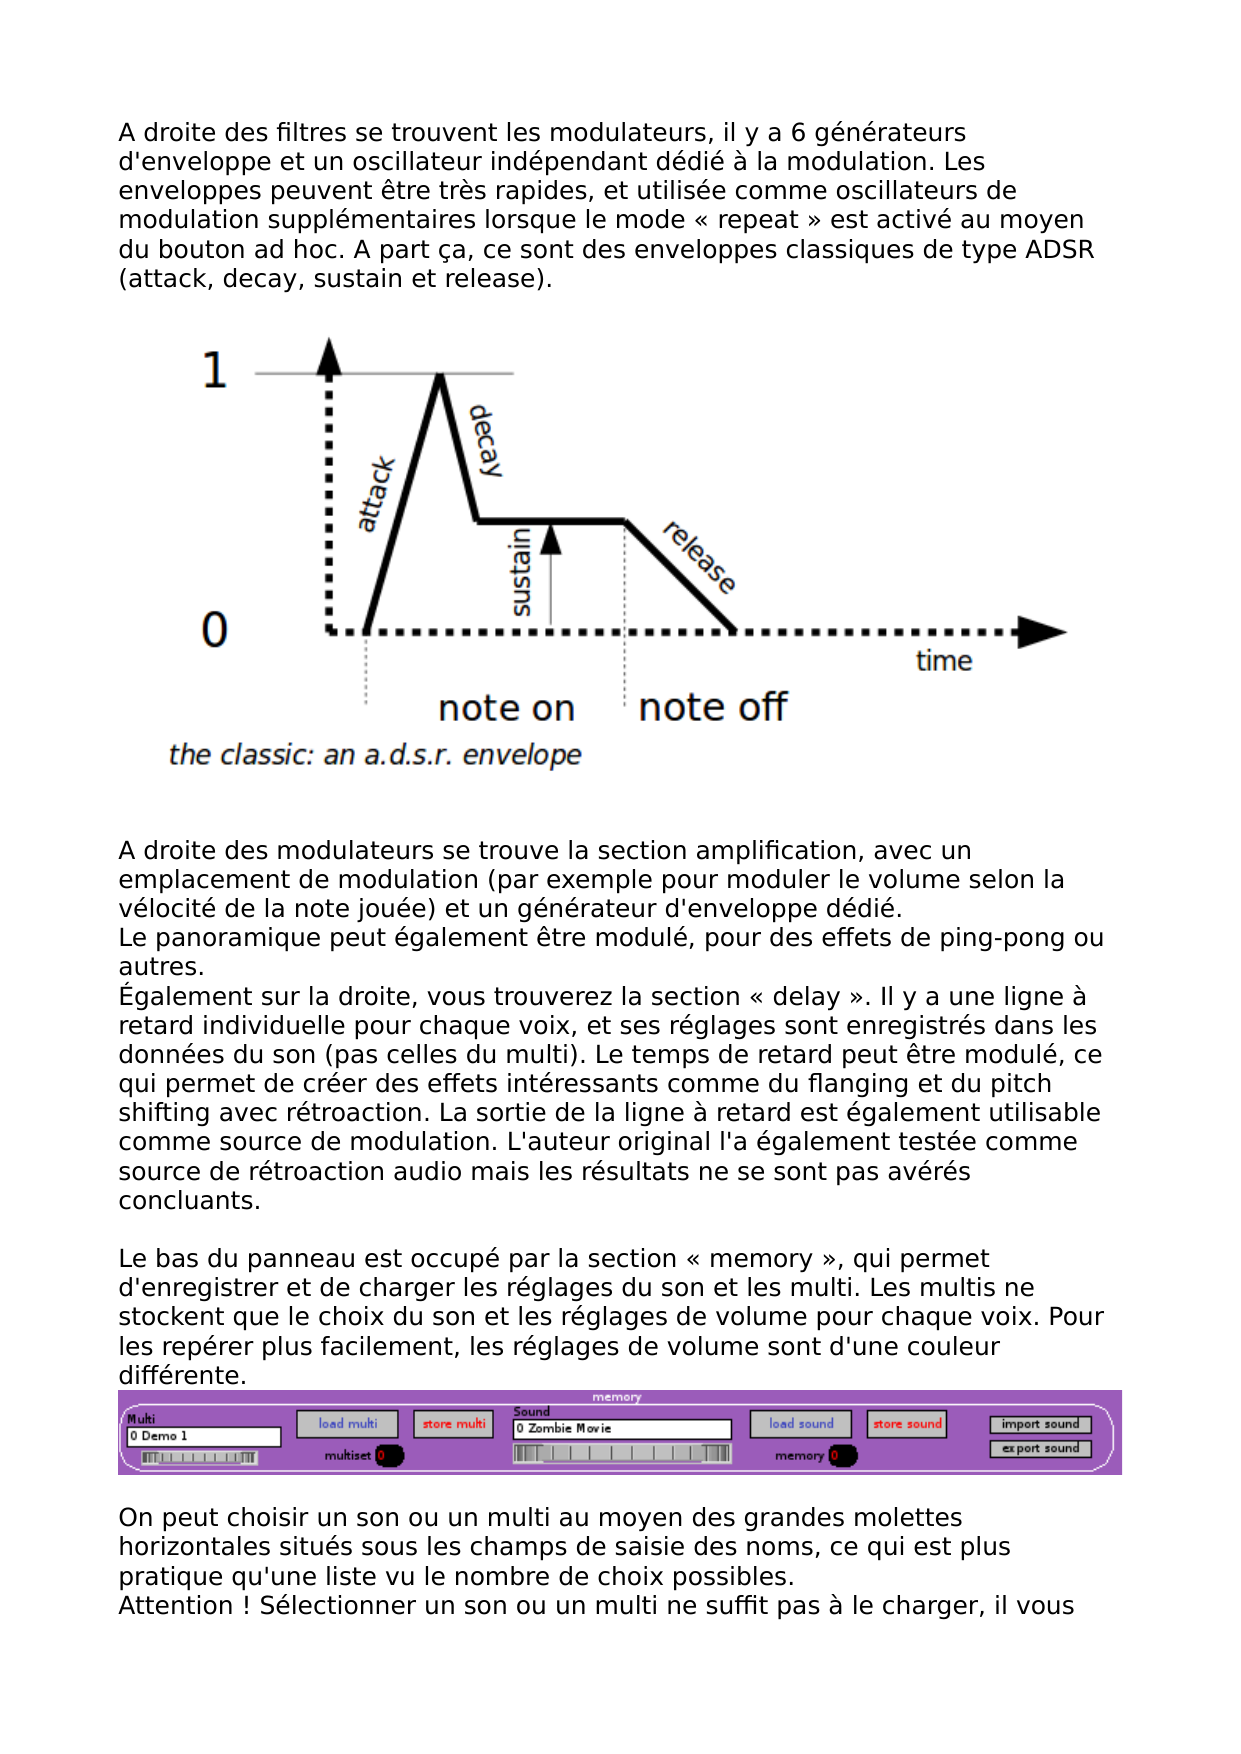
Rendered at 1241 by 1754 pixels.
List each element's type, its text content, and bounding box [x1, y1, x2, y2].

text Le bas du panneau est occupé par la section « memory », qui permet d'enregistrer et de charger les réglages du son et les multi. Les multis ne stockent que le choix du son et les réglages de volume pour chaque voix. Pour les repérer plus facilement, les réglages de volume sont d'une couleur différente. [118, 1244, 1122, 1390]
text On peut choisir un son ou un multi au moyen des grandes molettes horizontales situés sous les champs de saisie des noms, ce qui est plus pratique qu'une liste vu le nombre de choix possibles. [118, 1503, 1122, 1591]
text A droite des filtres se trouvent les modulateurs, il y a 6 générateurs d'enveloppe et un oscillateur indépendant dédié à la modulation. Les enveloppes peuvent être très rapides, et utilisée comme oscillateurs de modulation supplémentaires lorsque le mode « repeat » est activé au moyen du bouton ad hoc. A part ça, ce sont des enveloppes classiques de type ADSR (attack, decay, sustain et release). [118, 118, 1122, 293]
text Attention ! Sélectionner un son ou un multi ne suffit pas à le charger, il vous [118, 1591, 1122, 1620]
text Également sur la droite, vous trouverez la section « delay ». Il y a une ligne à retard individuelle pour chaque voix, et ses réglages sont enregistrés dans les données du son (pas celles du multi). Le temps de retard peut être modulé, ce qui permet de créer des effets intéressants comme du flanging et du pitch shifting avec rétroaction. La sortie de la ligne à retard est également utilisable comme source de modulation. L'auteur original l'a également testée comme source de rétroaction audio mais les résultats ne se sont pas avérés concluants. [118, 982, 1122, 1215]
text Le panoramique peut également être modulé, pour des effets de ping-pong ou autres. [118, 923, 1122, 982]
picture [147, 322, 1093, 807]
picture [118, 1390, 1123, 1475]
text A droite des modulateurs se trouve la section amplification, avec un emplacement de modulation (par exemple pour moduler le volume selon la vélocité de la note jouée) et un générateur d'enveloppe dédié. [118, 836, 1122, 923]
